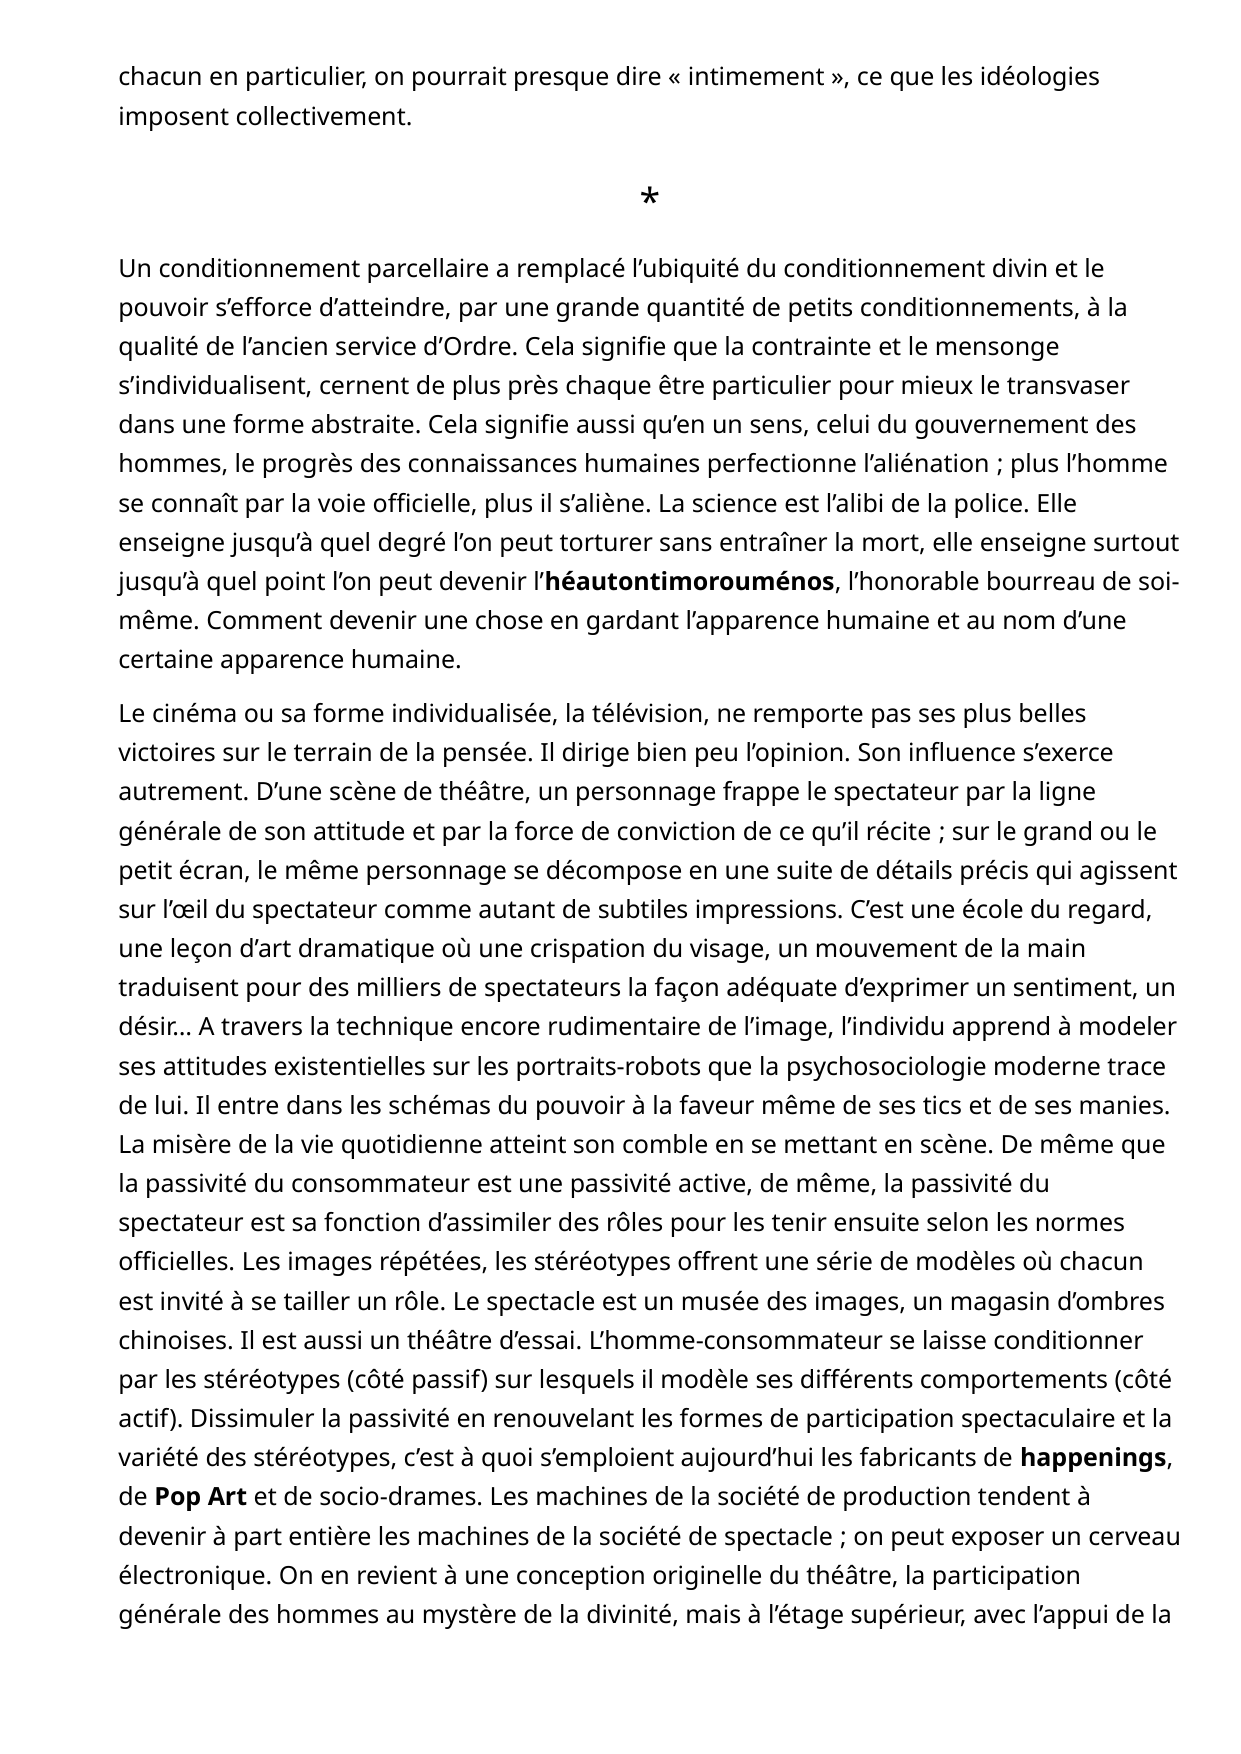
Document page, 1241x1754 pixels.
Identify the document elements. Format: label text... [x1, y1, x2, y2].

text Un conditionnement parcellaire a remplacé l’ubiquité du conditionnement divin et le pouvoir s’efforce d’atteindre, par une grande quantité de petits conditionnements, à la qualité de l’ancien service d’Ordre. Cela signifie que la contrainte et le mensonge s’individualisent, cernent de plus près chaque être particulier pour mieux le transvaser dans une forme abstraite. Cela signifie aussi qu’en un sens, celui du gouvernement des hommes, le progrès des connaissances humaines perfectionne l’aliénation ; plus l’homme se connaît par la voie officielle, plus il s’aliène. La science est l’alibi de la police. Elle enseigne jusqu’à quel degré l’on peut torturer sans entraîner la mort, elle enseigne surtout jusqu’à quel point l’on peut devenir l’héautontimorouménos, l’honorable bourreau de soi-même. Comment devenir une chose en gardant l’apparence humaine et au nom d’une certaine apparence humaine. [118, 250, 1181, 676]
text * [118, 176, 1181, 227]
text Le cinéma ou sa forme individualisée, la télévision, ne remporte pas ses plus belles victoires sur le terrain de la pensée. Il dirige bien peu l’opinion. Son influence s’exerce autrement. D’une scène de théâtre, un personnage frappe le spectateur par la ligne générale de son attitude et par la force de conviction de ce qu’il récite ; sur le grand ou le petit écran, le même personnage se décompose en une suite de détails précis qui agissent sur l’œil du spectateur comme autant de subtiles impressions. C’est une école du regard, une leçon d’art dramatique où une crispation du visage, un mouvement de la main traduisent pour des milliers de spectateurs la façon adéquate d’exprimer un sentiment, un désir… A travers la technique encore rudimentaire de l’image, l’individu apprend à modeler ses attitudes existentielles sur les portraits-robots que la psychosociologie moderne trace de lui. Il entre dans les schémas du pouvoir à la faveur même de ses tics et de ses manies. La misère de la vie quotidienne atteint son comble en se mettant en scène. De même que la passivité du consommateur est une passivité active, de même, la passivité du spectateur est sa fonction d’assimiler des rôles pour les tenir ensuite selon les normes officielles. Les images répétées, les stéréotypes offrent une série de modèles où chacun est invité à se tailler un rôle. Le spectacle est un musée des images, un magasin d’ombres chinoises. Il est aussi un théâtre d’essai. L’homme-consommateur se laisse conditionner par les stéréotypes (côté passif) sur lesquels il modèle ses différents comportements (côté actif). Dissimuler la passivité en renouvelant les formes de participation spectaculaire et la variété des stéréotypes, c’est à quoi s’emploient aujourd’hui les fabricants de happenings, de Pop Art et de socio-drames. Les machines de la société de production tendent à devenir à part entière les machines de la société de spectacle ; on peut exposer un cerveau électronique. On en revient à une conception originelle du théâtre, la participation générale des hommes au mystère de la divinité, mais à l’étage supérieur, avec l’appui de la [118, 696, 1181, 1631]
text chacun en particulier, on pourrait presque dire « intimement », ce que les idéologies imposent collectivement. [118, 59, 1181, 132]
